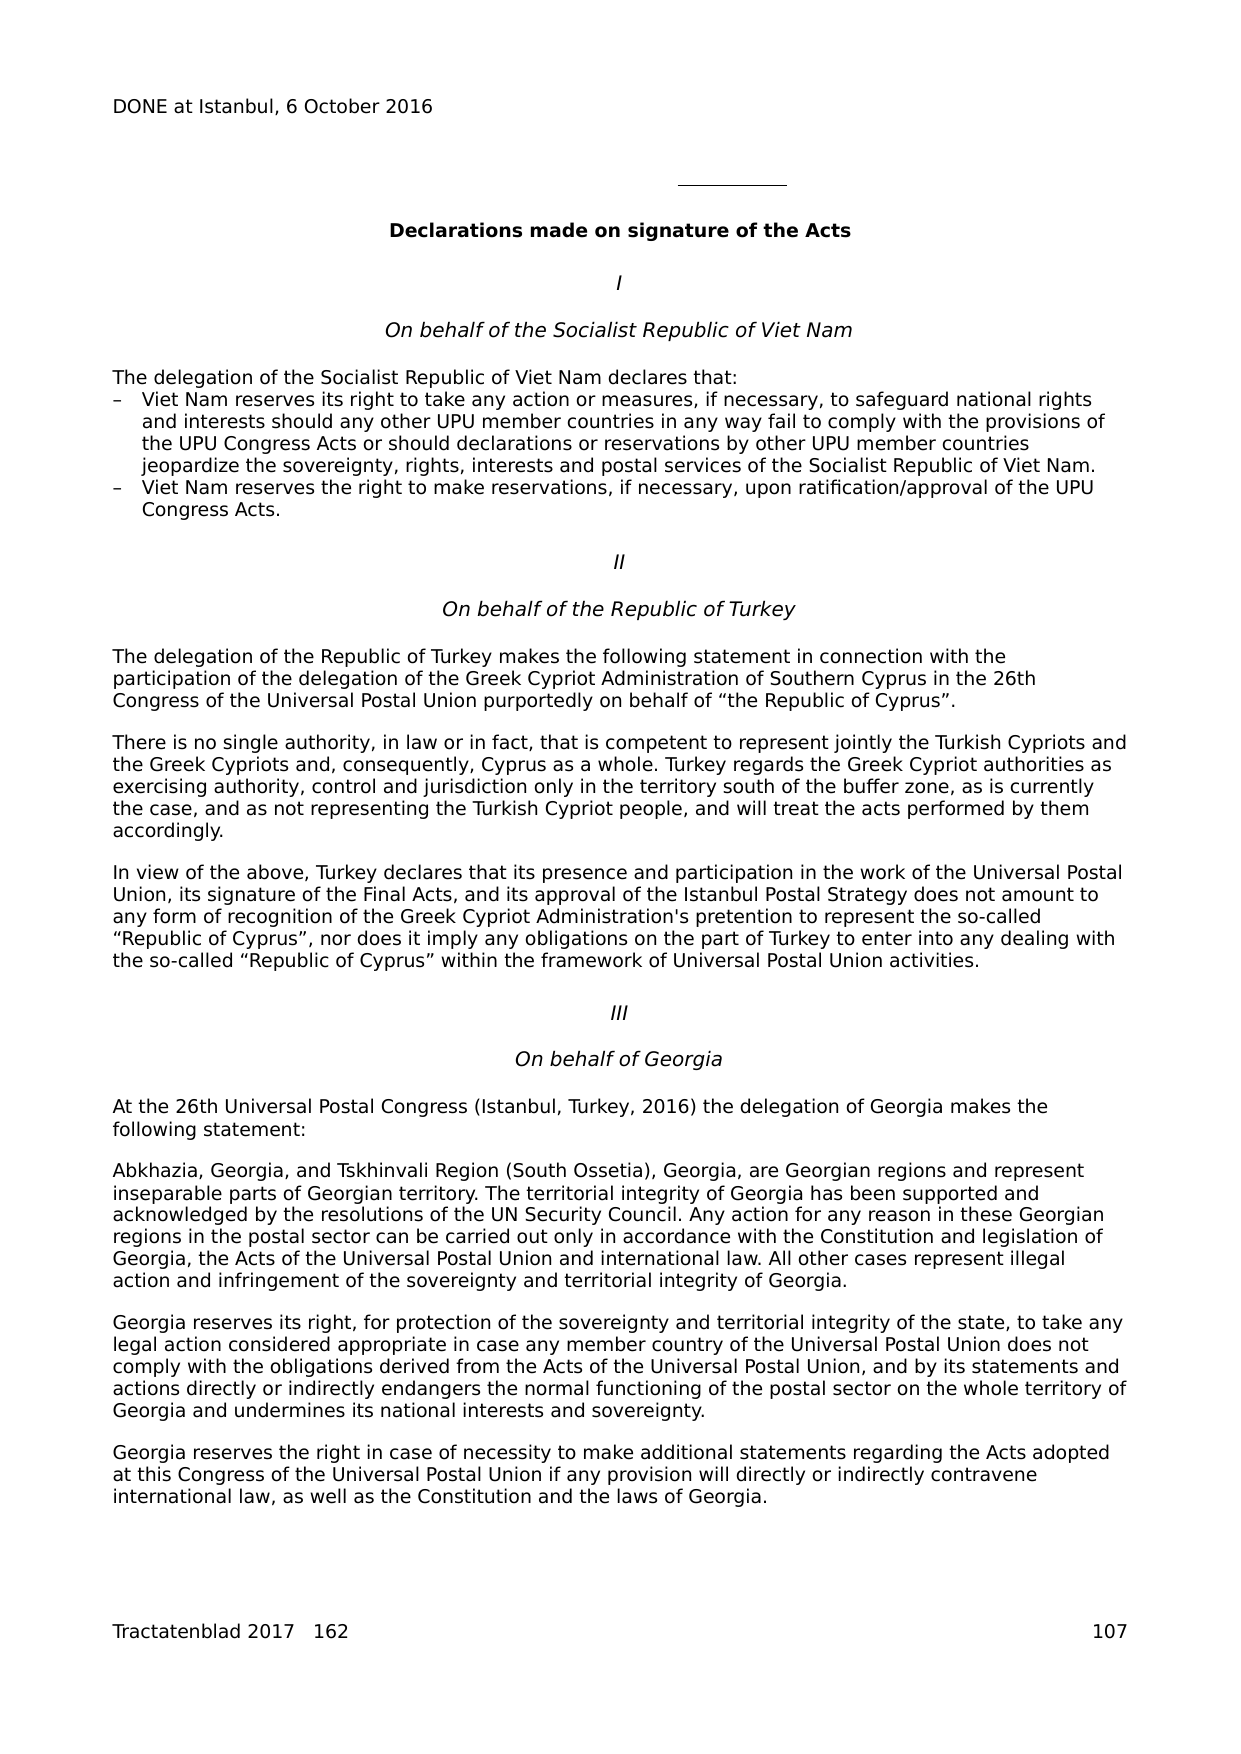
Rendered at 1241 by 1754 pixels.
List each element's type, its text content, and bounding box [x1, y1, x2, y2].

text At the 26th Universal Postal Congress (Istanbul, Turkey, 2016) the delegation of Georgia makes the following statement: [112, 1096, 1128, 1140]
text Georgia reserves its right, for protection of the sovereignty and territorial integrity of the state, to take any legal action considered appropriate in case any member country of the Universal Postal Union does not comply with the obligations derived from the Acts of the Universal Postal Union, and by its statements and actions directly or indirectly endangers the normal functioning of the postal sector on the whole territory of Georgia and undermines its national interests and sovereignty. [112, 1312, 1128, 1422]
subtitle II On behalf of the Republic of Turkey [112, 551, 1128, 621]
subtitle I On behalf of the Socialist Republic of Viet Nam [112, 272, 1128, 342]
text There is no single authority, in law or in fact, that is competent to represent jointly the Turkish Cypriots and the Greek Cypriots and, consequently, Cyprus as a whole. Turkey regards the Greek Cypriot authorities as exercising authority, control and jurisdiction only in the territory south of the buffer zone, as is currently the case, and as not representing the Turkish Cypriot people, and will treat the acts performed by them accordingly. [112, 732, 1128, 842]
subtitle Declarations made on signature of the Acts [112, 220, 1128, 242]
text – Viet Nam reserves its right to take any action or measures, if necessary, to safeguard national rights and interests should any other UPU member countries in any way fail to comply with the provisions of the UPU Congress Acts or should declarations or reservations by other UPU member countries jeopardize the sovereignty, rights, interests and postal services of the Socialist Republic of Viet Nam. [112, 389, 1128, 477]
subtitle III On behalf of Georgia [112, 1001, 1128, 1071]
text Abkhazia, Georgia, and Tskhinvali Region (South Ossetia), Georgia, are Georgian regions and represent inseparable parts of Georgian territory. The territorial integrity of Georgia has been supported and acknowledged by the resolutions of the UN Security Council. Any action for any reason in these Georgian regions in the postal sector can be carried out only in accordance with the Constitution and legislation of Georgia, the Acts of the Universal Postal Union and international law. All other cases represent illegal action and infringement of the sovereignty and territorial integrity of Georgia. [112, 1160, 1128, 1292]
text The delegation of the Republic of Turkey makes the following statement in connection with the participation of the delegation of the Greek Cypriot Administration of Southern Cyprus in the 26th Congress of the Universal Postal Union purportedly on behalf of “the Republic of Cyprus”. [112, 646, 1128, 712]
text DONE at Istanbul, 6 October 2016 [112, 96, 1128, 118]
text Georgia reserves the right in case of necessity to make additional statements regarding the Acts adopted at this Congress of the Universal Postal Union if any provision will directly or indirectly contravene international law, as well as the Constitution and the laws of Georgia. [112, 1442, 1128, 1508]
text The delegation of the Socialist Republic of Viet Nam declares that: [112, 367, 1128, 389]
text In view of the above, Turkey declares that its presence and participation in the work of the Universal Postal Union, its signature of the Final Acts, and its approval of the Istanbul Postal Strategy does not amount to any form of recognition of the Greek Cypriot Administration's pretention to represent the so-called “Republic of Cyprus”, nor does it imply any obligations on the part of Turkey to enter into any dealing with the so-called “Republic of Cyprus” within the framework of Universal Postal Union activities. [112, 862, 1128, 971]
text – Viet Nam reserves the right to make reservations, if necessary, upon ratification/approval of the UPU Congress Acts. [112, 477, 1128, 521]
